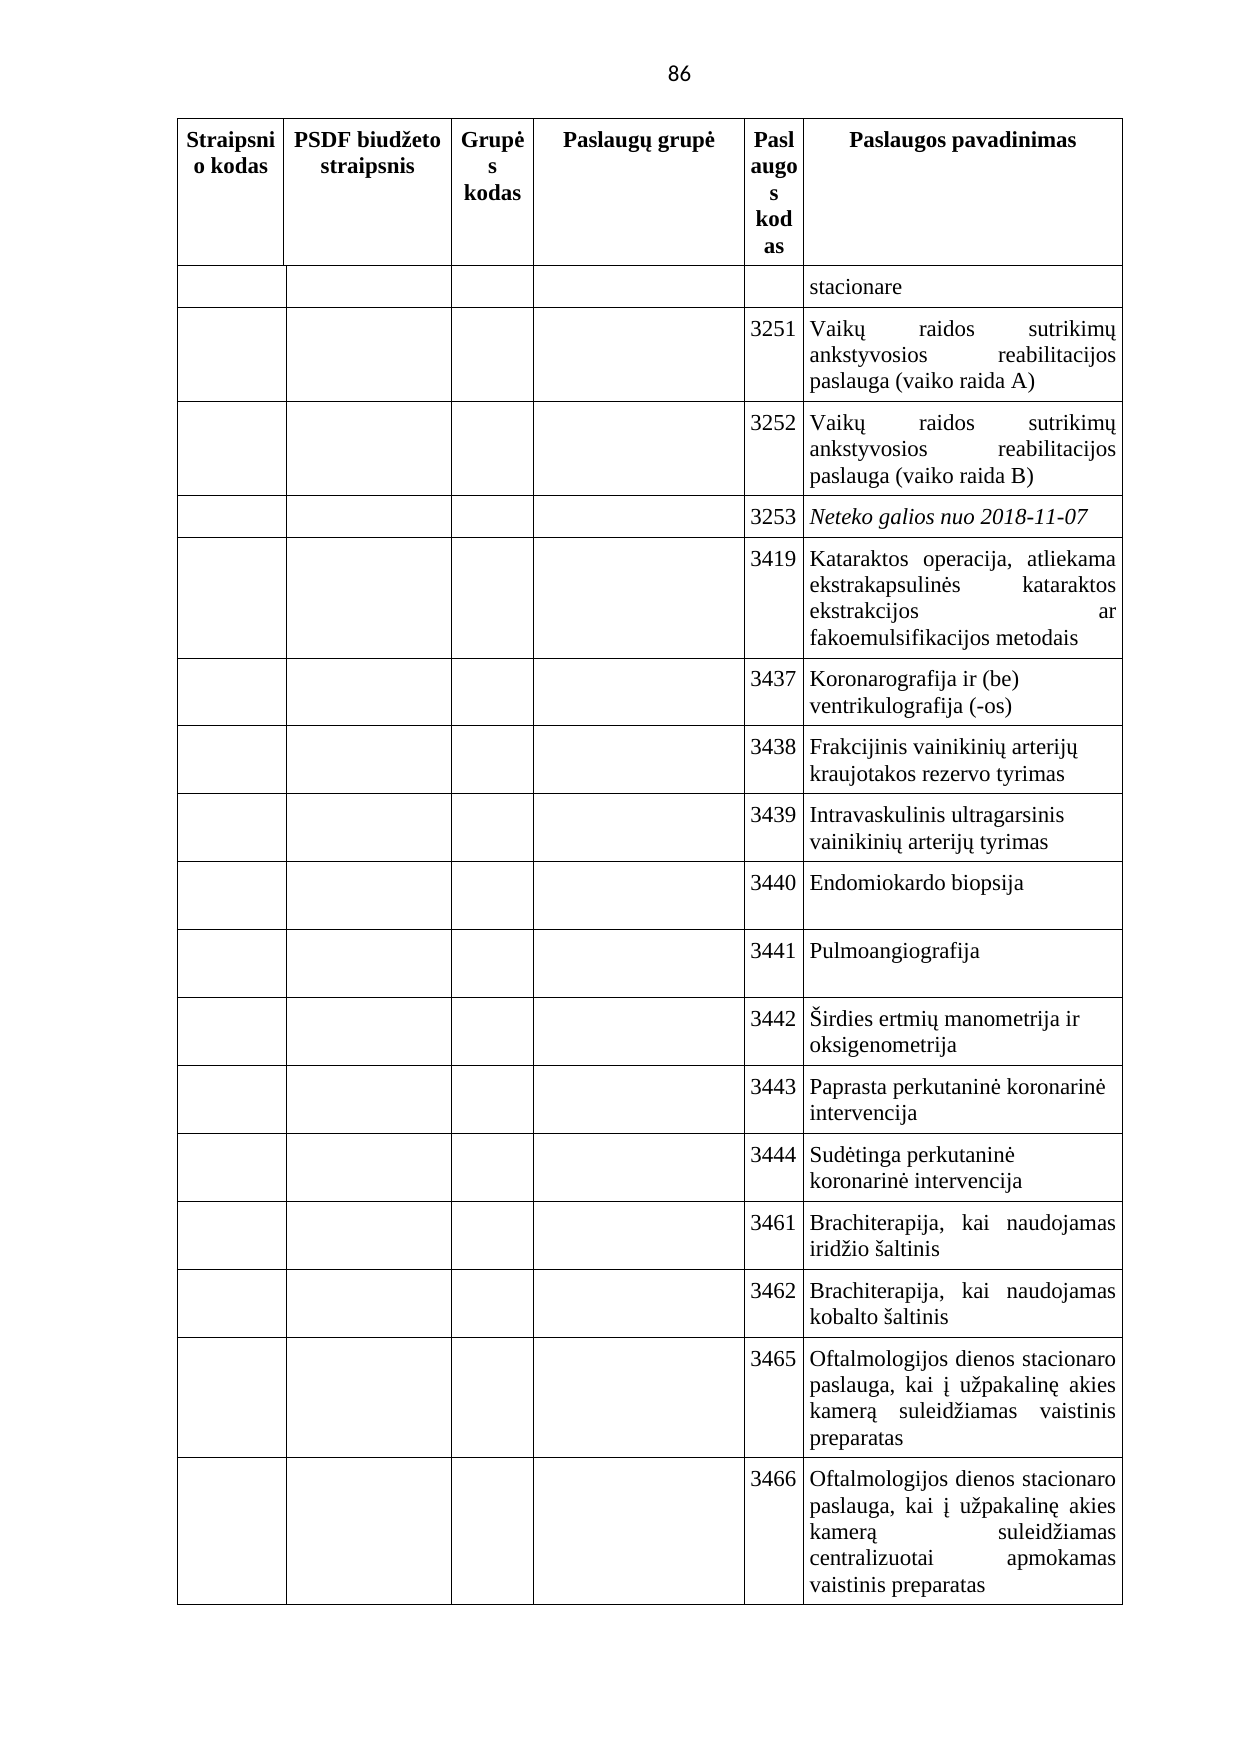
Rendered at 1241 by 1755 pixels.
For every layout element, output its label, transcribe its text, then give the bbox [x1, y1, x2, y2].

table_cell [287, 862, 451, 929]
table_cell [287, 538, 451, 657]
table_cell Koronarografija ir (be) ventrikulografija (-os) [804, 659, 1122, 725]
table_cell [178, 1458, 286, 1604]
table_cell 3466 [745, 1458, 803, 1604]
table_cell [287, 1458, 451, 1604]
table_cell [534, 862, 744, 929]
table_cell [534, 538, 744, 657]
table_cell 3438 [745, 726, 803, 793]
table_cell 3465 [745, 1338, 803, 1457]
table_cell [287, 930, 451, 997]
table_cell 3444 [745, 1134, 803, 1201]
table_cell [452, 538, 533, 657]
table_cell [452, 659, 533, 725]
table_cell [178, 1338, 286, 1457]
table_cell [178, 1134, 286, 1201]
table_cell 3440 [745, 862, 803, 929]
table_cell [452, 402, 533, 495]
table_cell Endomiokardo biopsija [804, 862, 1122, 929]
table_cell [178, 308, 286, 401]
table_header Paslaugos pavadinimas [804, 119, 1122, 265]
table_cell 3443 [745, 1066, 803, 1133]
table_cell [534, 1202, 744, 1269]
table_header PSDF biudžeto straipsnis [284, 119, 451, 265]
table_cell Širdies ertmių manometrija ir oksigenometrija [804, 998, 1122, 1065]
table_cell Oftalmologijos dienos stacionaro paslauga, kai į užpakalinę akies kamerą suleidžiamas centralizuotai apmokamas vaistinis preparatas [804, 1458, 1122, 1604]
table_cell [534, 496, 744, 537]
table_cell 3253 [745, 496, 803, 537]
table_cell [178, 930, 286, 997]
table_cell [452, 862, 533, 929]
table_cell 3252 [745, 402, 803, 495]
table_cell [178, 794, 286, 861]
table_cell [452, 496, 533, 537]
table_cell [452, 308, 533, 401]
table_cell [287, 659, 451, 725]
table_cell Brachiterapija, kai naudojamas kobalto šaltinis [804, 1270, 1122, 1337]
table_cell [534, 930, 744, 997]
table_cell [287, 496, 451, 537]
table_cell [534, 402, 744, 495]
table_cell [452, 266, 533, 307]
table_header Paslaugos kodas [745, 119, 803, 265]
table_header Straipsnio kodas [178, 119, 283, 265]
table_cell [452, 1458, 533, 1604]
table_cell [178, 402, 286, 495]
table_cell Intravaskulinis ultragarsinis vainikinių arterijų tyrimas [804, 794, 1122, 861]
table_cell [287, 1338, 451, 1457]
table_cell [452, 726, 533, 793]
table_cell [287, 308, 451, 401]
table_cell 3461 [745, 1202, 803, 1269]
table_cell [534, 1270, 744, 1337]
table_cell Frakcijinis vainikinių arterijų kraujotakos rezervo tyrimas [804, 726, 1122, 793]
table_cell Paprasta perkutaninė koronarinė intervencija [804, 1066, 1122, 1133]
table_cell Sudėtinga perkutaninė koronarinė intervencija [804, 1134, 1122, 1201]
table_cell [534, 1458, 744, 1604]
table_cell Brachiterapija, kai naudojamas iridžio šaltinis [804, 1202, 1122, 1269]
table_cell [452, 1338, 533, 1457]
table_cell [178, 862, 286, 929]
table_cell [287, 266, 451, 307]
table_cell 3251 [745, 308, 803, 401]
table_cell Kataraktos operacija, atliekama ekstrakapsulinės kataraktos ekstrakcijos ar fakoemulsifikacijos metodais [804, 538, 1122, 657]
table_cell [534, 1134, 744, 1201]
table_cell [178, 659, 286, 725]
table_cell [287, 726, 451, 793]
table_cell stacionare [804, 266, 1122, 307]
table_cell [287, 1202, 451, 1269]
table_cell [534, 266, 744, 307]
table_cell Neteko galios nuo 2018-11-07 [804, 496, 1122, 537]
table_cell [287, 1134, 451, 1201]
table_cell [178, 1202, 286, 1269]
table_cell 3441 [745, 930, 803, 997]
table_cell Vaikų raidos sutrikimų ankstyvosios reabilitacijos paslauga (vaiko raida A) [804, 308, 1122, 401]
table_cell [452, 1270, 533, 1337]
table_cell [287, 1066, 451, 1133]
table_cell [534, 998, 744, 1065]
table_cell [452, 930, 533, 997]
table_cell [178, 1270, 286, 1337]
table_cell [178, 1066, 286, 1133]
table_cell [178, 998, 286, 1065]
table_cell [745, 266, 803, 307]
table_cell [287, 998, 451, 1065]
table_cell Vaikų raidos sutrikimų ankstyvosios reabilitacijos paslauga (vaiko raida B) [804, 402, 1122, 495]
table_header Grupės kodas [452, 119, 533, 265]
table_cell [452, 1202, 533, 1269]
table_cell 3437 [745, 659, 803, 725]
table_cell [287, 402, 451, 495]
table_cell 3442 [745, 998, 803, 1065]
table_cell [534, 1066, 744, 1133]
table_cell Pulmoangiografija [804, 930, 1122, 997]
table_header Paslaugų grupė [534, 119, 744, 265]
table_cell [534, 794, 744, 861]
table_cell [287, 1270, 451, 1337]
table_cell [534, 659, 744, 725]
table_cell [178, 726, 286, 793]
table_cell [452, 1066, 533, 1133]
table_cell 3439 [745, 794, 803, 861]
table_cell 3419 [745, 538, 803, 657]
table_cell [178, 538, 286, 657]
table_cell [534, 726, 744, 793]
table_cell [452, 794, 533, 861]
table_cell [534, 308, 744, 401]
table_cell [452, 1134, 533, 1201]
table_cell [178, 266, 286, 307]
table_cell [534, 1338, 744, 1457]
table_cell [178, 496, 286, 537]
table_cell 3462 [745, 1270, 803, 1337]
table_cell Oftalmologijos dienos stacionaro paslauga, kai į užpakalinę akies kamerą suleidžiamas vaistinis preparatas [804, 1338, 1122, 1457]
table_cell [287, 794, 451, 861]
table_cell [452, 998, 533, 1065]
